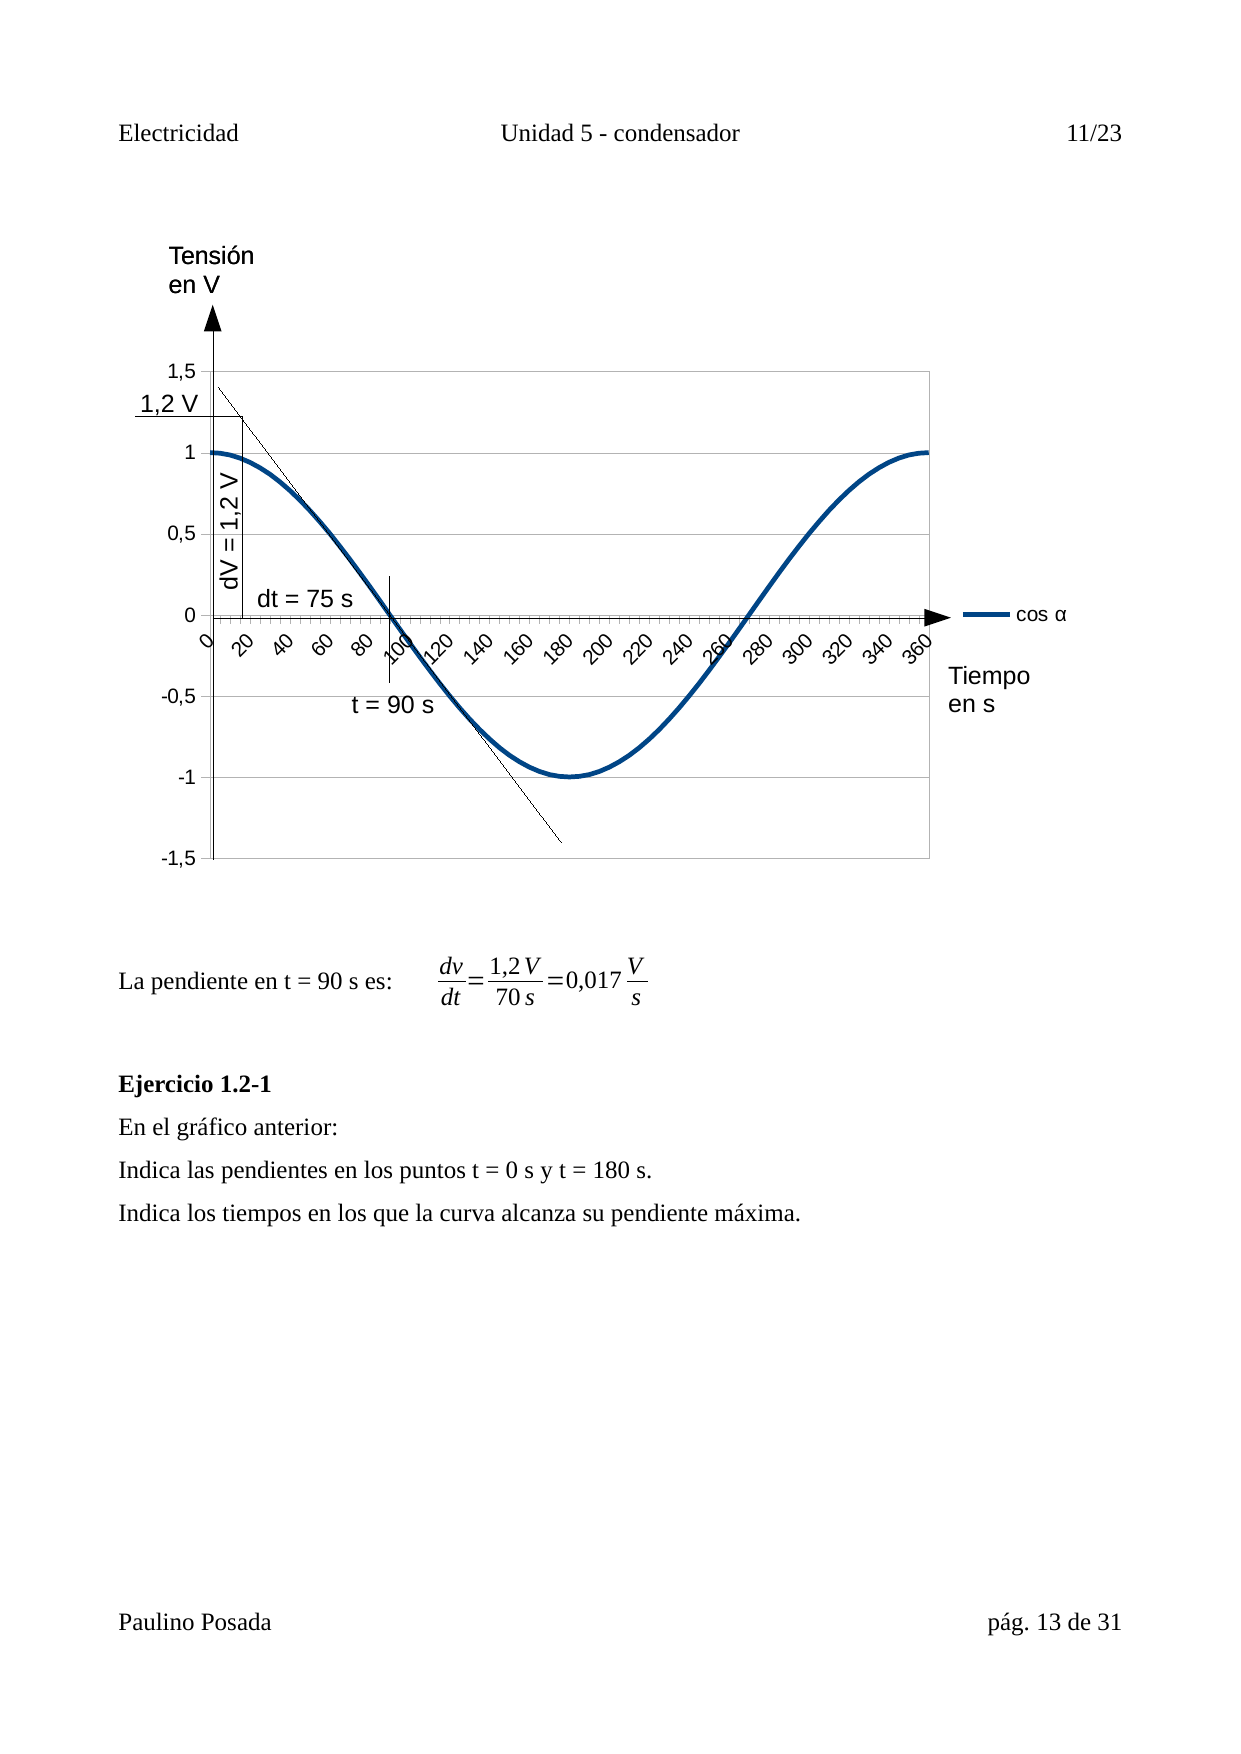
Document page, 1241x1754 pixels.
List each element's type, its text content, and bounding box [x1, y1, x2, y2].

text La pendiente en t = 90 s es: [118, 953, 1122, 1012]
text Ejercicio 1.2-1 [118, 1069, 1122, 1098]
text Indica los tiempos en los que la curva alcanza su pendiente máxima. [118, 1198, 1122, 1227]
text En el gráfico anterior: [118, 1112, 1122, 1141]
text Indica las pendientes en los puntos t = 0 s y t = 180 s. [118, 1155, 1122, 1184]
